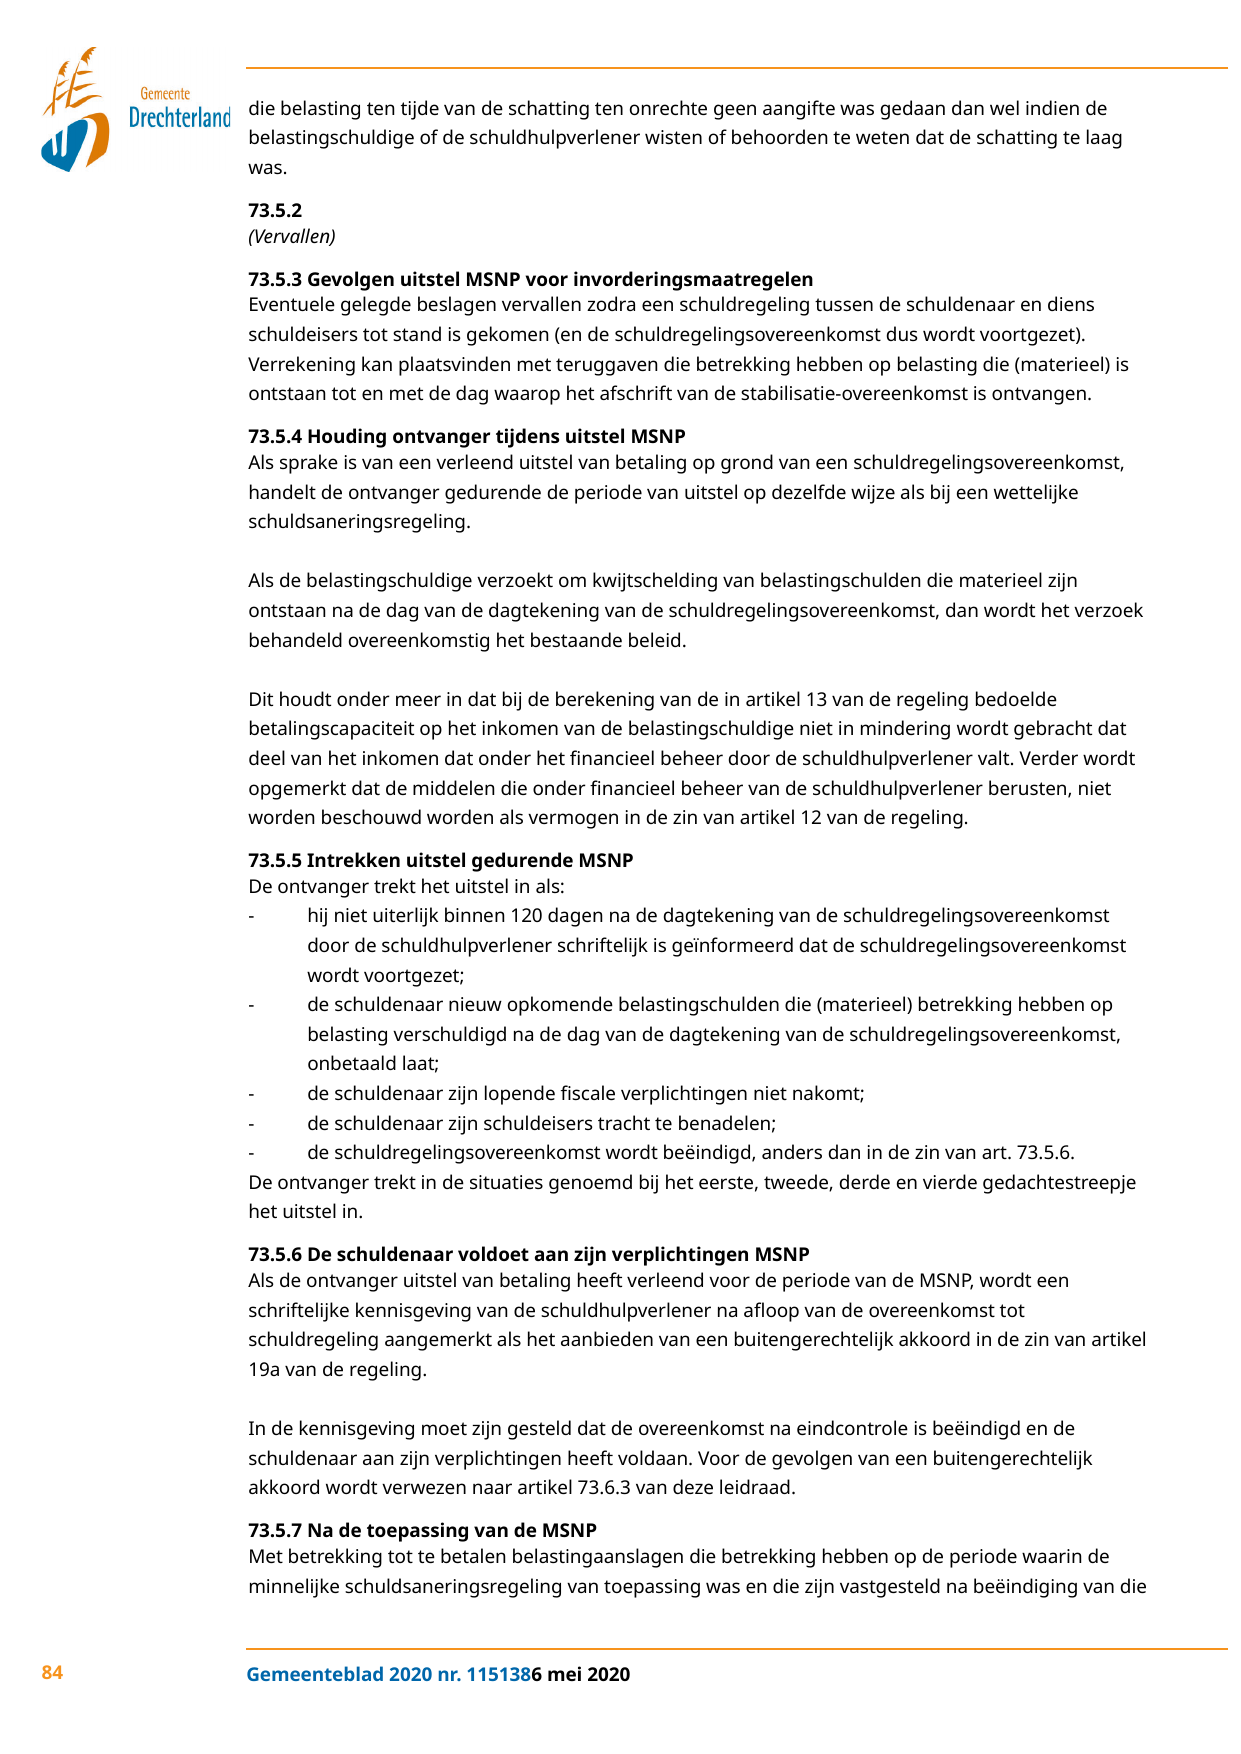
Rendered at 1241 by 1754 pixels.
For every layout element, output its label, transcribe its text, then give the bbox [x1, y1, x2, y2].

list de schuldenaar zijn lopende fiscale verplichtingen niet nakomt; [248, 1080, 1152, 1106]
text die belasting ten tijde van de schatting ten onrechte geen aangifte was gedaan dan wel indien de belastingschuldige of de schuldhulpverlener wisten of behoorden te weten dat de schatting te laag was. [248, 95, 1152, 180]
text 73.5.4 Houding ontvanger tijdens uitstel MSNP [248, 423, 1152, 449]
picture [41, 158, 64, 172]
list de schuldenaar nieuw opkomende belastingschulden die (materieel) betrekking hebben op belasting verschuldigd na de dag van de dagtekening van de schuldregelingsovereenkomst, onbetaald laat; [248, 991, 1152, 1076]
text (Vervallen) [248, 223, 1152, 248]
text 73.5.6 De schuldenaar voldoet aan zijn verplichtingen MSNP [248, 1242, 1152, 1267]
text 73.5.3 Gevolgen uitstel MSNP voor invorderingsmaatregelen [248, 266, 1152, 292]
list de schuldregelingsovereenkomst wordt beëindigd, anders dan in de zin van art. 73.5.6. [248, 1139, 1152, 1165]
text Verrekening kan plaatsvinden met teruggaven die betrekking hebben op belasting die (materieel) is ontstaan tot en met de dag waarop het afschrift van de stabilisatie-overeenkomst is ontvangen. [248, 351, 1152, 406]
text 73.5.2 [248, 197, 1152, 223]
text Als de belastingschuldige verzoekt om kwijtschelding van belastingschulden die materieel zijn ontstaan na de dag van de dagtekening van de schuldregelingsovereenkomst, dan wordt het verzoek behandeld overeenkomstig het bestaande beleid. [248, 568, 1152, 652]
list de schuldenaar zijn schuldeisers tracht te benadelen; [248, 1110, 1152, 1136]
picture [41, 47, 231, 172]
text Eventuele gelegde beslagen vervallen zodra een schuldregeling tussen de schuldenaar en diens schuldeisers tot stand is gekomen (en de schuldregelingsovereenkomst dus wordt voortgezet). [248, 292, 1152, 347]
text Dit houdt onder meer in dat bij de berekening van de in artikel 13 van de regeling bedoelde betalingscapaciteit op het inkomen van de belastingschuldige niet in mindering wordt gebracht dat deel van het inkomen dat onder het financieel beheer door de schuldhulpverlener valt. Verder wordt opgemerkt dat de middelen die onder financieel beheer van de schuldhulpverlener berusten, niet worden beschouwd worden als vermogen in de zin van artikel 12 van de regeling. [248, 686, 1152, 830]
text Als sprake is van een verleend uitstel van betaling op grond van een schuldregelingsovereenkomst, handelt de ontvanger gedurende de periode van uitstel op dezelfde wijze als bij een wettelijke schuldsaneringsregeling. [248, 449, 1152, 534]
list hij niet uiterlijk binnen 120 dagen na de dagtekening van de schuldregelingsovereenkomst door de schuldhulpverlener schriftelijk is geïnformeerd dat de schuldregelingsovereenkomst wordt voortgezet; [248, 903, 1152, 988]
text De ontvanger trekt in de situaties genoemd bij het eerste, tweede, derde en vierde gedachtestreepje het uitstel in. [248, 1169, 1152, 1224]
text Als de ontvanger uitstel van betaling heeft verleend voor de periode van de MSNP, wordt een schriftelijke kennisgeving van de schuldhulpverlener na afloop van de overeenkomst tot schuldregeling aangemerkt als het aanbieden van een buitengerechtelijk akkoord in de zin van artikel 19a van de regeling. [248, 1267, 1152, 1382]
text Met betrekking tot te betalen belastingaanslagen die betrekking hebben op de periode waarin de minnelijke schuldsaneringsregeling van toepassing was en die zijn vastgesteld na beëindiging van die [248, 1543, 1152, 1599]
picture [226, 115, 231, 124]
text 73.5.7 Na de toepassing van de MSNP [248, 1518, 1152, 1543]
text 73.5.5 Intrekken uitstel gedurende MSNP [248, 847, 1152, 873]
text De ontvanger trekt het uitstel in als: [248, 873, 1152, 899]
text In de kennisgeving moet zijn gesteld dat de overeenkomst na eindcontrole is beëindigd en de schuldenaar aan zijn verplichtingen heeft voldaan. Voor de gevolgen van een buitengerechtelijk akkoord wordt verwezen naar artikel 73.6.3 van deze leidraad. [248, 1415, 1152, 1500]
